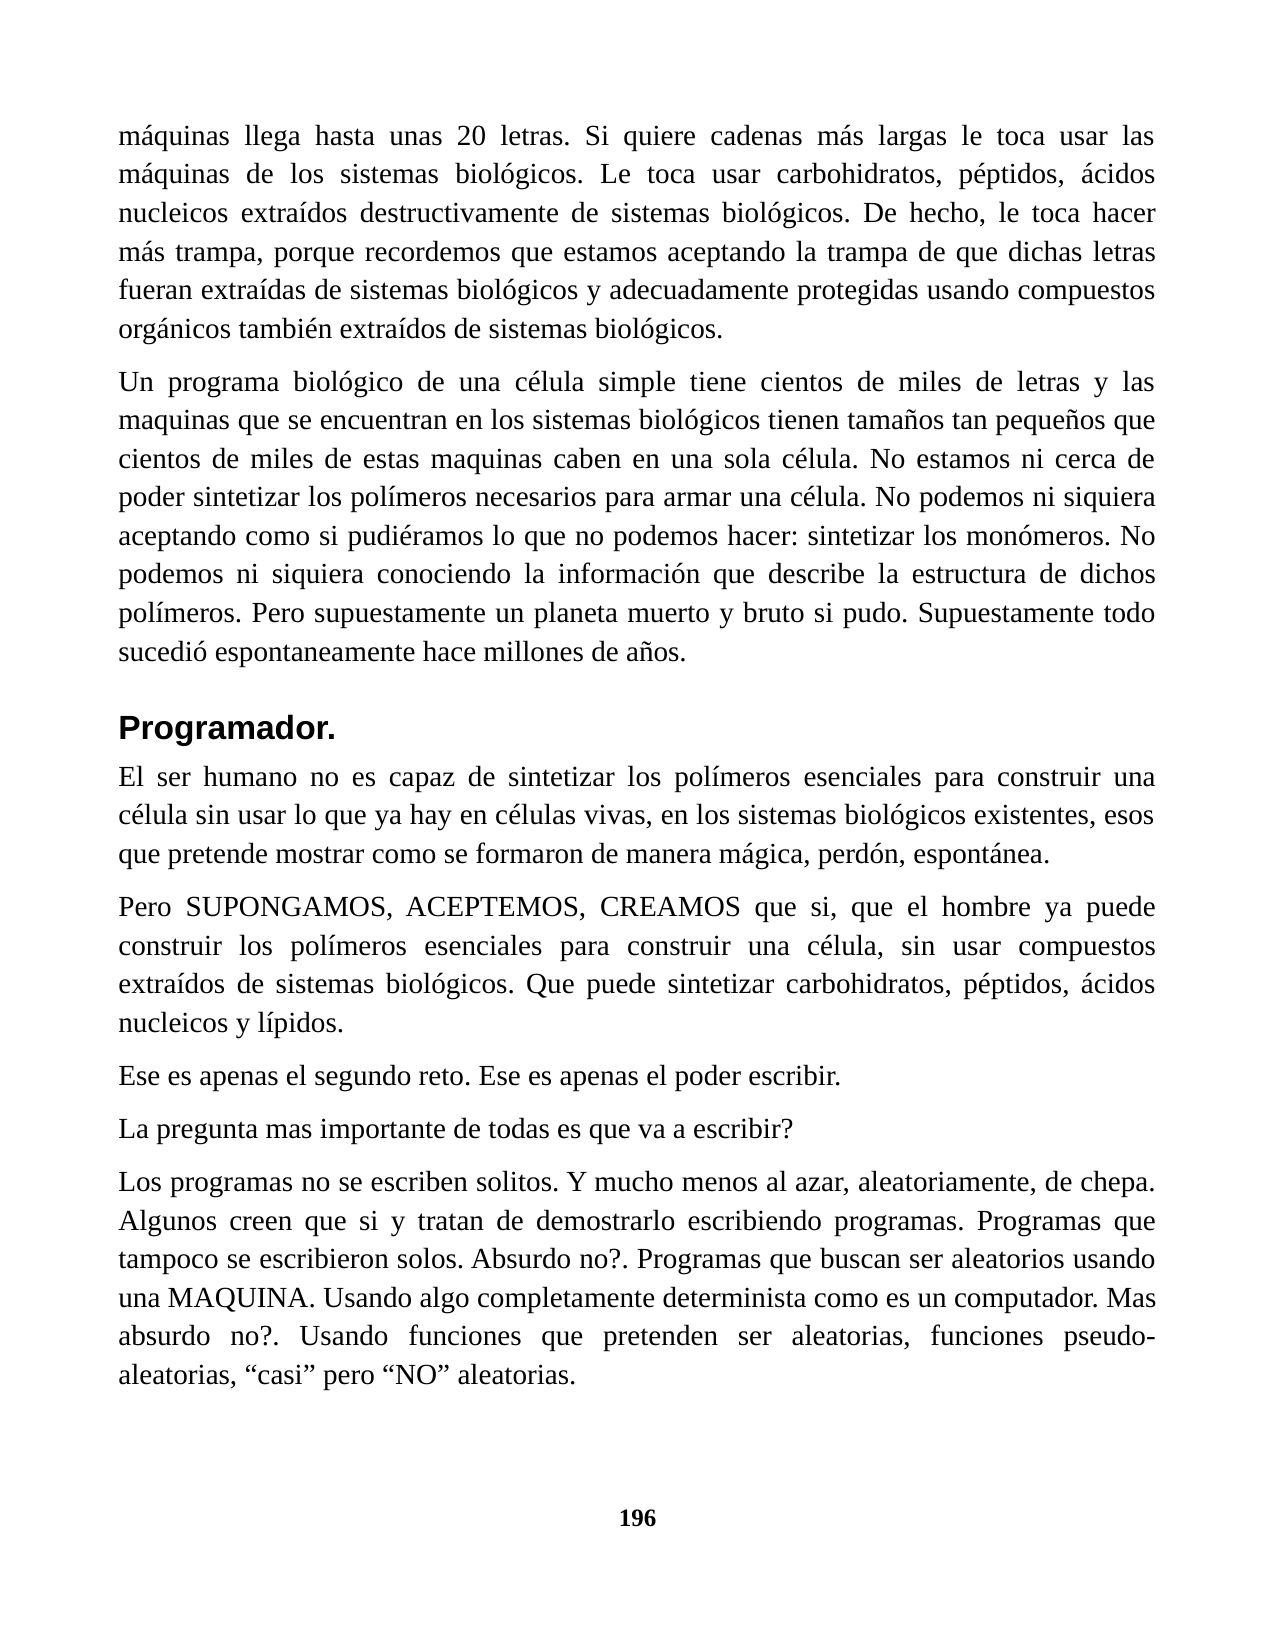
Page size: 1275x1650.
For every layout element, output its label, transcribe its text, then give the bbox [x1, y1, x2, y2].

subtitle Programador. [118, 708, 1157, 746]
text La pregunta mas importante de todas es que va a escribir? [118, 1111, 1157, 1144]
text El ser humano no es capaz de sintetizar los polímeros esenciales para construir una célula sin usar lo que ya hay en células vivas, en los sistemas biológicos existentes, esos que pretende mostrar como se formaron de manera mágica, perdón, espontánea. [118, 759, 1157, 869]
text Pero SUPONGAMOS, ACEPTEMOS, CREAMOS que si, que el hombre ya puede construir los polímeros esenciales para construir una célula, sin usar compuestos extraídos de sistemas biológicos. Que puede sintetizar carbohidratos, péptidos, ácidos nucleicos y lípidos. [118, 889, 1157, 1038]
text máquinas llega hasta unas 20 letras. Si quiere cadenas más largas le toca usar las máquinas de los sistemas biológicos. Le toca usar carbohidratos, péptidos, ácidos nucleicos extraídos destructivamente de sistemas biológicos. De hecho, le toca hacer más trampa, porque recordemos que estamos aceptando la trampa de que dichas letras fueran extraídas de sistemas biológicos y adecuadamente protegidas usando compuestos orgánicos también extraídos de sistemas biológicos. [118, 118, 1157, 344]
text Un programa biológico de una célula simple tiene cientos de miles de letras y las maquinas que se encuentran en los sistemas biológicos tienen tamaños tan pequeños que cientos de miles de estas maquinas caben en una sola célula. No estamos ni cerca de poder sintetizar los polímeros necesarios para armar una célula. No podemos ni siquiera aceptando como si pudiéramos lo que no podemos hacer: sintetizar los monómeros. No podemos ni siquiera conociendo la información que describe la estructura de dichos polímeros. Pero supuestamente un planeta muerto y bruto si pudo. Supuestamente todo sucedió espontaneamente hace millones de años. [118, 364, 1157, 667]
text Los programas no se escriben solitos. Y mucho menos al azar, aleatoriamente, de chepa. Algunos creen que si y tratan de demostrarlo escribiendo programas. Programas que tampoco se escribieron solos. Absurdo no?. Programas que buscan ser aleatorios usando una MAQUINA. Usando algo completamente determinista como es un computador. Mas absurdo no?. Usando funciones que pretenden ser aleatorias, funciones pseudo-aleatorias, “casi” pero “NO” aleatorias. [118, 1164, 1157, 1390]
text Ese es apenas el segundo reto. Ese es apenas el poder escribir. [118, 1058, 1157, 1091]
